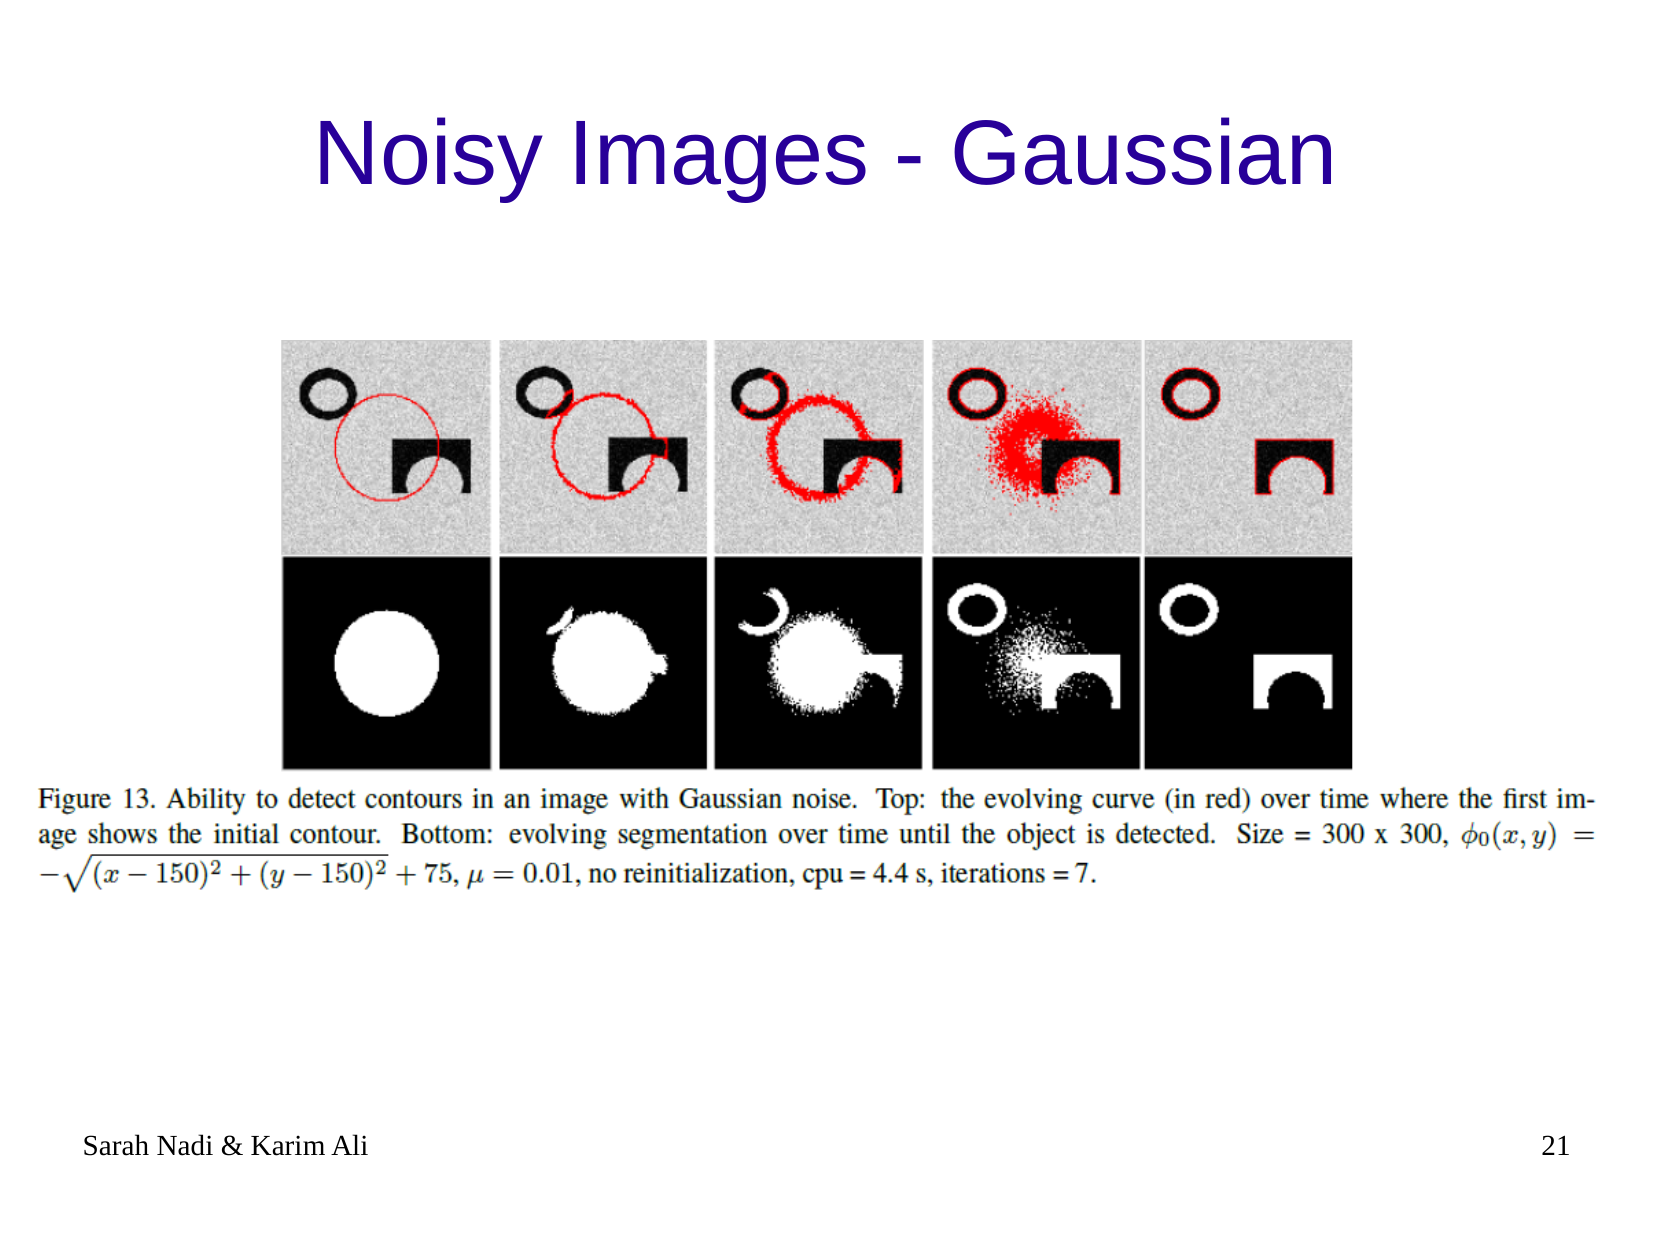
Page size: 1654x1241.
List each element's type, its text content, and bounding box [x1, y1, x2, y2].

picture [37, 340, 1616, 901]
title Noisy Images - Gaussian [82, 56, 1571, 250]
